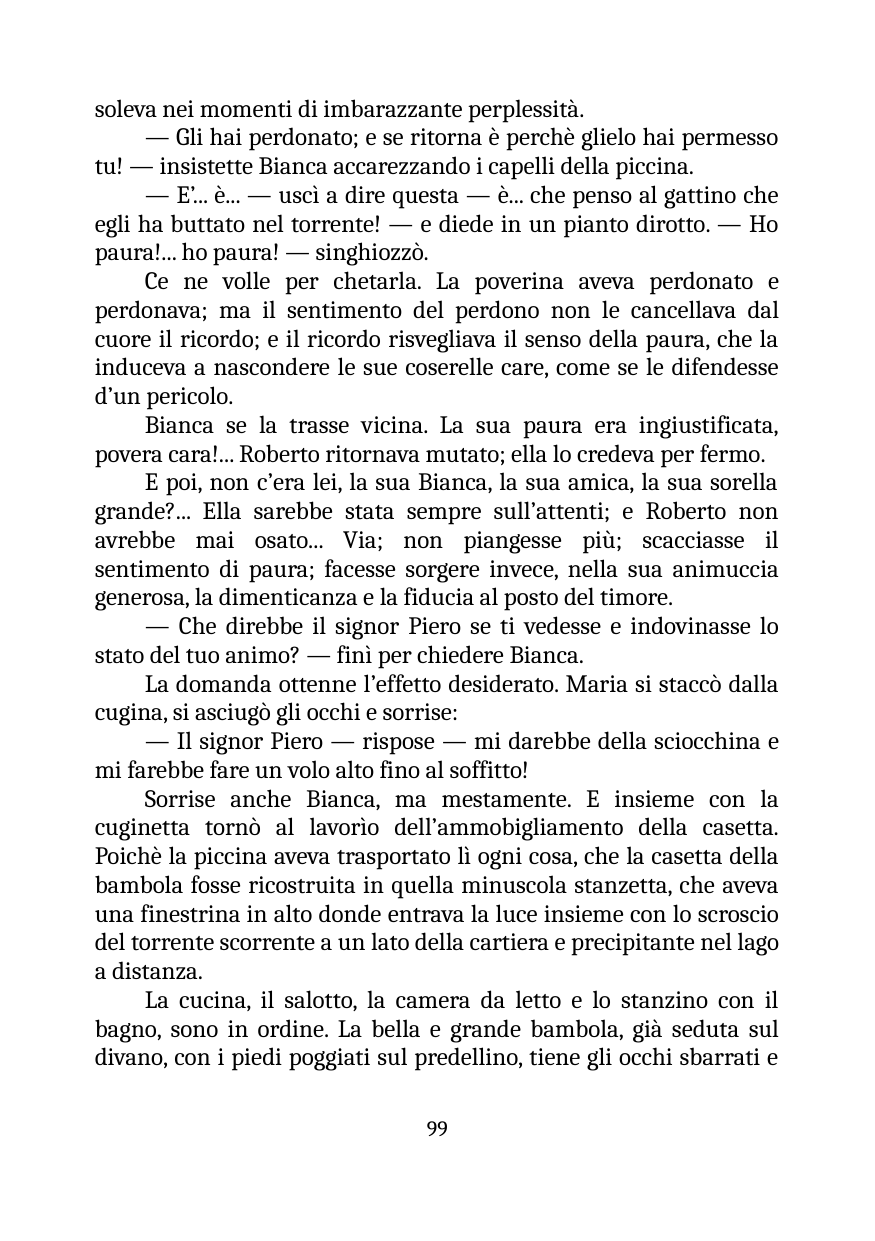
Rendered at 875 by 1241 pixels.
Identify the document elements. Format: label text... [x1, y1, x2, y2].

text — Gli hai perdonato; e se ritorna è perchè glielo hai permesso tu! — insistette Bianca accarezzando i capelli della piccina. [94, 123, 779, 181]
text — E’... è... — uscì a dire questa — è... che penso al gattino che egli ha buttato nel torrente! — e diede in un pianto dirotto. — Ho paura!... ho paura! — singhiozzò. [94, 181, 779, 267]
text — Il signor Piero — rispose — mi darebbe della sciocchina e mi farebbe fare un volo alto fino al soffitto! [94, 727, 779, 784]
text La cucina, il salotto, la camera da letto e lo stanzino con il bagno, sono in ordine. La bella e grande bambola, già seduta sul divano, con i piedi poggiati sul predellino, tiene gli occhi sbarrati e [94, 986, 779, 1072]
text La domanda ottenne l’effetto desiderato. Maria si staccò dalla cugina, si asciugò gli occhi e sorrise: [94, 669, 779, 727]
text Sorrise anche Bianca, ma mestamente. E insieme con la cuginetta tornò al lavorìo dell’ammobigliamento della casetta. Poichè la piccina aveva trasportato lì ogni cosa, che la casetta della bambola fosse ricostruita in quella minuscola stanzetta, che aveva una finestrina in alto donde entrava la luce insieme con lo scroscio del torrente scorrente a un lato della cartiera e precipitante nel lago a distanza. [94, 784, 779, 986]
text Bianca se la trasse vicina. La sua paura era ingiustificata, povera cara!... Roberto ritornava mutato; ella lo credeva per fermo. [94, 411, 779, 468]
text soleva nei momenti di imbarazzante perplessità. [94, 94, 779, 123]
text Ce ne volle per chetarla. La poverina aveva perdonato e perdonava; ma il sentimento del perdono non le cancellava dal cuore il ricordo; e il ricordo risvegliava il senso della paura, che la induceva a nascondere le sue coserelle care, come se le difendesse d’un pericolo. [94, 267, 779, 411]
text — Che direbbe il signor Piero se ti vedesse e indovinasse lo stato del tuo animo? — finì per chiedere Bianca. [94, 612, 779, 669]
text E poi, non c’era lei, la sua Bianca, la sua amica, la sua sorella grande?... Ella sarebbe stata sempre sull’attenti; e Roberto non avrebbe mai osato... Via; non piangesse più; scacciasse il sentimento di paura; facesse sorgere invece, nella sua animuccia generosa, la dimenticanza e la fiducia al posto del timore. [94, 468, 779, 612]
